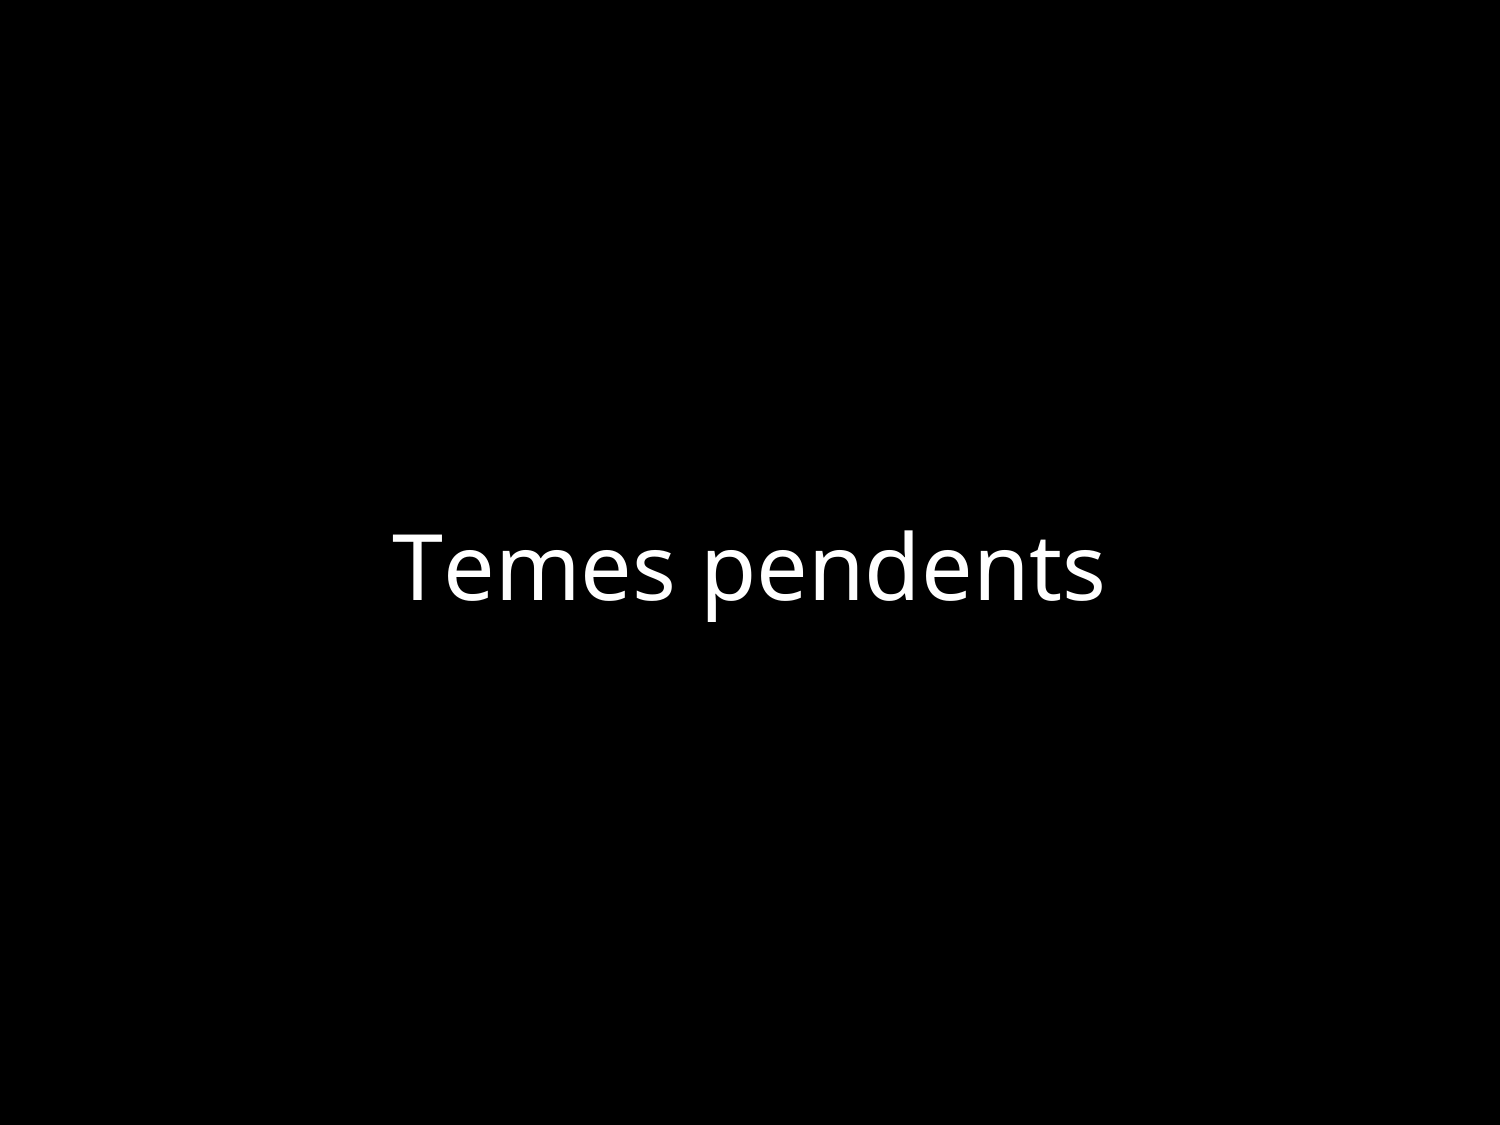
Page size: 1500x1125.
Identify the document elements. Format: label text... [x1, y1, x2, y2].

subtitle Temes pendents [109, 112, 1391, 1013]
